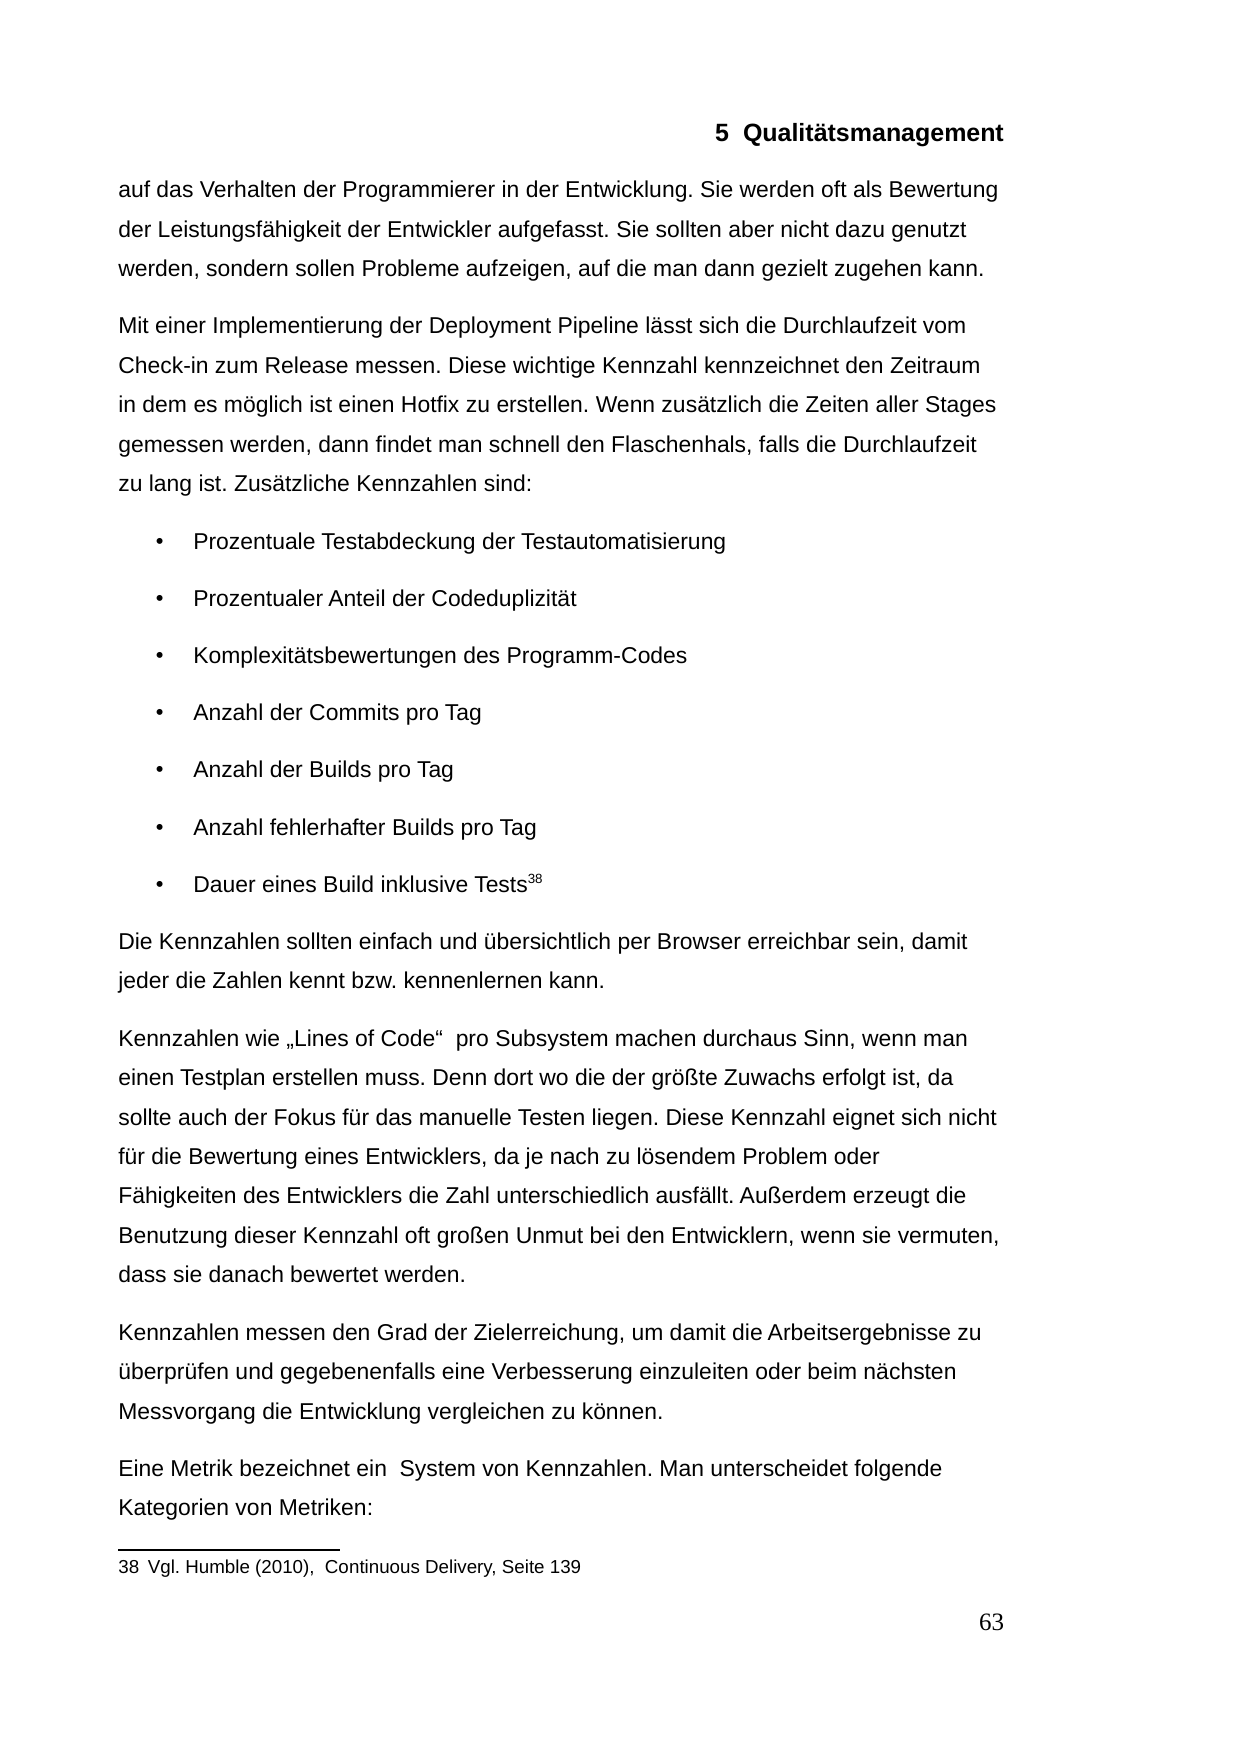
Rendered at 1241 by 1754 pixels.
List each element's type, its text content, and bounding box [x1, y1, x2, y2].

text Mit einer Implementierung der Deployment Pipeline lässt sich die Durchlaufzeit vom Check-in zum Release messen. Diese wichtige Kennzahl kennzeichnet den Zeitraum in dem es möglich ist einen Hotfix zu erstellen. Wenn zusätzlich die Zeiten aller Stages gemessen werden, dann findet man schnell den Flaschenhals, falls die Durchlaufzeit zu lang ist. Zusätzliche Kennzahlen sind: [118, 312, 1004, 497]
list Vgl. Humble (2010), Continuous Delivery, Seite 139 [118, 1556, 1004, 1578]
list Dauer eines Build inklusive Tests [156, 871, 1004, 897]
list Komplexitätsbewertungen des Programm-Codes [156, 642, 1004, 668]
text Kennzahlen messen den Grad der Zielerreichung, um damit die Arbeitsergebnisse zu überprüfen und gegebenenfalls eine Verbesserung einzuleiten oder beim nächsten Messvorgang die Entwicklung vergleichen zu können. [118, 1319, 1004, 1424]
list Prozentuale Testabdeckung der Testautomatisierung [156, 528, 1004, 554]
list Prozentualer Anteil der Codeduplizität [156, 585, 1004, 611]
text auf das Verhalten der Programmierer in der Entwicklung. Sie werden oft als Bewertung der Leistungsfähigkeit der Entwickler aufgefasst. Sie sollten aber nicht dazu genutzt werden, sondern sollen Probleme aufzeigen, auf die man dann gezielt zugehen kann. [118, 176, 1004, 282]
list Anzahl fehlerhafter Builds pro Tag [156, 813, 1004, 840]
list Anzahl der Builds pro Tag [156, 756, 1004, 783]
text Die Kennzahlen sollten einfach und übersichtlich per Browser erreichbar sein, damit jeder die Zahlen kennt bzw. kennenlernen kann. [118, 928, 1004, 994]
list Anzahl der Commits pro Tag [156, 699, 1004, 726]
text Kennzahlen wie „Lines of Code“ pro Subsystem machen durchaus Sinn, wenn man einen Testplan erstellen muss. Denn dort wo die der größte Zuwachs erfolgt ist, da sollte auch der Fokus für das manuelle Testen liegen. Diese Kennzahl eignet sich nicht für die Bewertung eines Entwicklers, da je nach zu lösendem Problem oder Fähigkeiten des Entwicklers die Zahl unterschiedlich ausfällt. Außerdem erzeugt die Benutzung dieser Kennzahl oft großen Unmut bei den Entwicklern, wenn sie vermuten, dass sie danach bewertet werden. [118, 1024, 1004, 1288]
text Eine Metrik bezeichnet ein System von Kennzahlen. Man unterscheidet folgende Kategorien von Metriken: [118, 1455, 1004, 1521]
